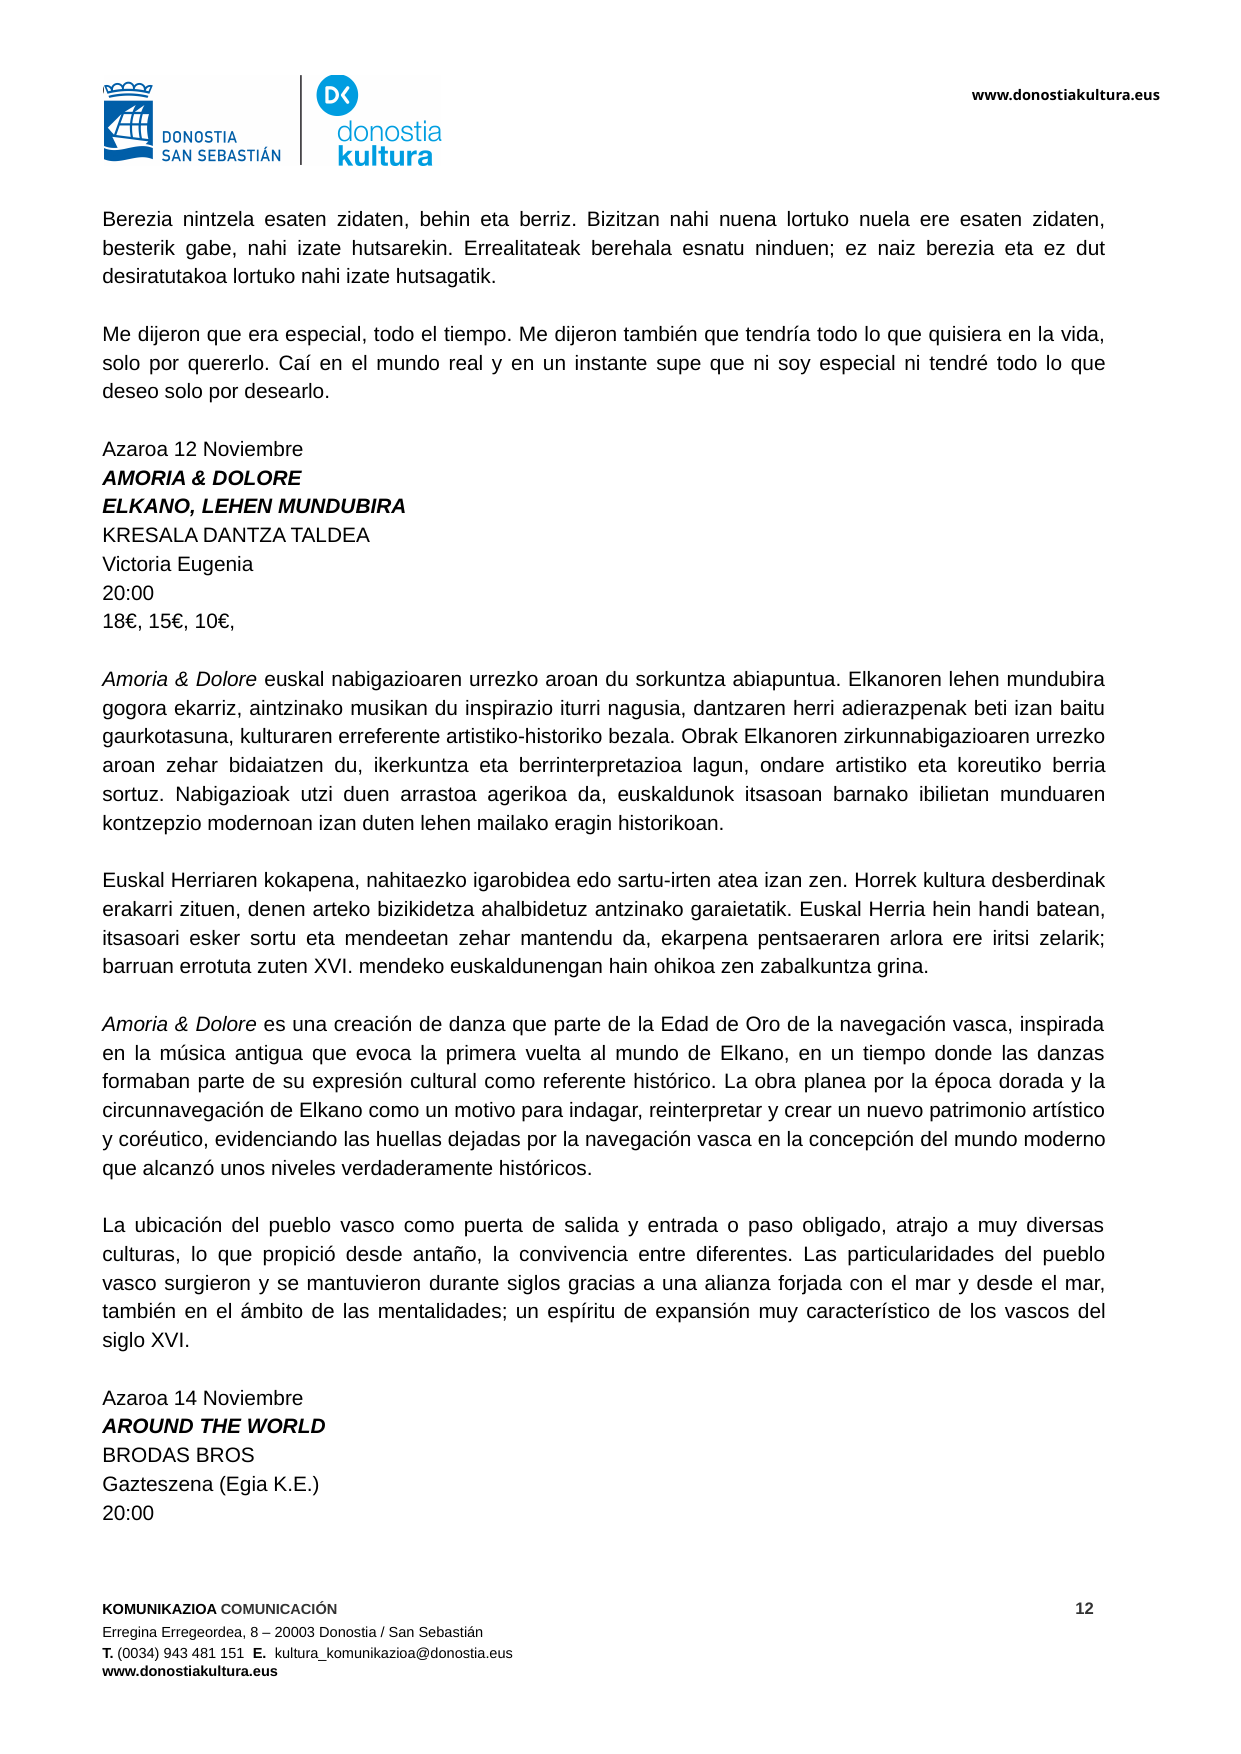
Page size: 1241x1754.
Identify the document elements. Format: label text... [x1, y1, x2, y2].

text 20:00 [102, 581, 1107, 604]
text 20:00 [102, 1501, 1074, 1524]
picture [326, 87, 338, 103]
text Azaroa 12 Noviembre [102, 437, 1107, 461]
text BRODAS bros [102, 1443, 1074, 1467]
text AROUND THE WORLD [102, 1414, 1074, 1438]
text Euskal Herriaren kokapena, nahitaezko igarobidea edo sartu-irten atea izan zen. Horrek kultura desberdinak erakarri zituen, denen arteko bizikidetza ahalbidetuz antzinako garaietatik. Euskal Herria hein handi batean, itsasoari esker sortu eta mendeetan zehar mantendu da, ekarpena pentsaeraren arlora ere iritsi zelarik; barruan errotuta zuten XVI. mendeko euskaldunengan hain ohikoa zen zabalkuntza grina. [102, 868, 1107, 978]
text Azaroa 14 Noviembre [102, 1386, 1107, 1409]
text Amoria & Dolore es una creación de danza que parte de la Edad de Oro de la navegación vasca, inspirada en la música antigua que evoca la primera vuelta al mundo de Elkano, en un tiempo donde las danzas formaban parte de su expresión cultural como referente histórico. La obra planea por la época dorada y la circunnavegación de Elkano como un motivo para indagar, reinterpretar y crear un nuevo patrimonio artístico y coréutico, evidenciando las huellas dejadas por la navegación vasca en la concepción del mundo moderno que alcanzó unos niveles verdaderamente históricos. [102, 1012, 1107, 1179]
picture [104, 75, 442, 166]
picture [342, 87, 348, 103]
text Gazteszena (Egia K.E.) [102, 1472, 1074, 1496]
text Berezia nintzela esaten zidaten, behin eta berriz. Bizitzan nahi nuena lortuko nuela ere esaten zidaten, besterik gabe, nahi izate hutsarekin. Errealitateak berehala esnatu ninduen; ez naiz berezia eta ez dut desiratutakoa lortuko nahi izate hutsagatik. [102, 207, 1107, 288]
text La ubicación del pueblo vasco como puerta de salida y entrada o paso obligado, atrajo a muy diversas culturas, lo que propició desde antaño, la convivencia entre diferentes. Las particularidades del pueblo vasco surgieron y se mantuvieron durante siglos gracias a una alianza forjada con el mar y desde el mar, también en el ámbito de las mentalidades; un espíritu de expansión muy característico de los vascos del siglo XVI. [102, 1213, 1107, 1352]
text AMORIA & DOLORE [102, 466, 1107, 489]
text Me dijeron que era especial, todo el tiempo. Me dijeron también que tendría todo lo que quisiera en la vida, solo por quererlo. Caí en el mundo real y en un instante supe que ni soy especial ni tendré todo lo que deseo solo por desearlo. [102, 322, 1107, 403]
text ELKANO, LEHEN MUNDUBIRA [102, 494, 1107, 518]
text 18€, 15€, 10€, [102, 609, 1107, 633]
text KRESALA DANTZA TALDEA [102, 523, 1107, 547]
text Victoria Eugenia [102, 552, 1107, 576]
text Amoria & Dolore euskal nabigazioaren urrezko aroan du sorkuntza abiapuntua. Elkanoren lehen mundubira gogora ekarriz, aintzinako musikan du inspirazio iturri nagusia, dantzaren herri adierazpenak beti izan baitu gaurkotasuna, kulturaren erreferente artistiko-historiko bezala. Obrak Elkanoren zirkunnabigazioaren urrezko aroan zehar bidaiatzen du, ikerkuntza eta berrinterpretazioa lagun, ondare artistiko eta koreutiko berria sortuz. Nabigazioak utzi duen arrastoa agerikoa da, euskaldunok itsasoan barnako ibilietan munduaren kontzepzio modernoan izan duten lehen mailako eragin historikoan. [102, 667, 1107, 834]
